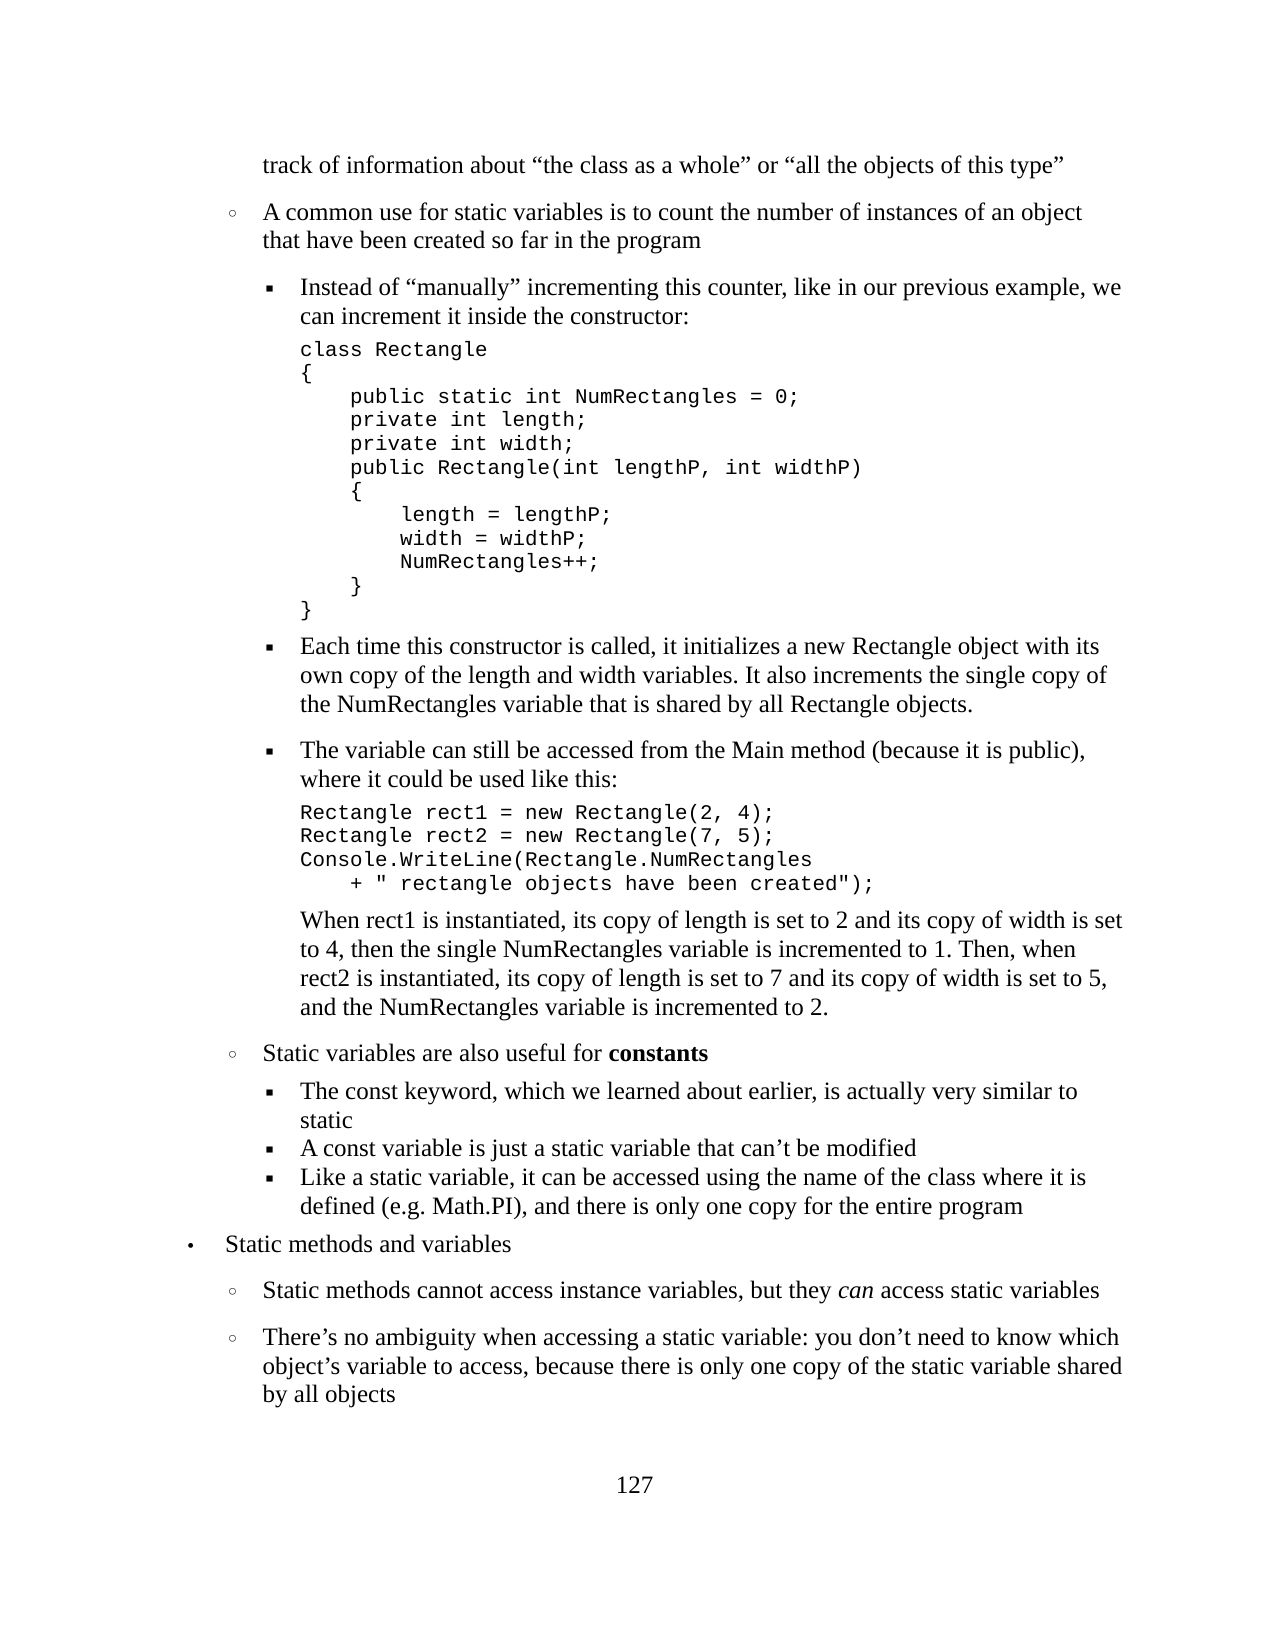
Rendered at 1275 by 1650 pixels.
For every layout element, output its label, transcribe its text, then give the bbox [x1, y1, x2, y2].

list A common use for static variables is to count the number of instances of an object that have been created so far in the program [225, 197, 1125, 254]
list { [262, 362, 1125, 386]
list Console.WriteLine(Rectangle.NumRectangles [262, 849, 1125, 873]
list } [262, 599, 1125, 622]
list A const variable is just a static variable that can’t be modified [262, 1133, 1125, 1162]
list Each time this constructor is called, it initializes a new Rectangle object with its own copy of the length and width variables. It also increments the single copy of the NumRectangles variable that is shared by all Rectangle objects. [262, 631, 1125, 717]
list Static variables are also useful for constants [225, 1038, 1125, 1067]
list Instead of “manually” incrementing this counter, like in our previous example, we can increment it inside the constructor: [262, 272, 1125, 329]
list Static methods cannot access instance variables, but they can access static variables [225, 1275, 1125, 1304]
list + " rectangle objects have been created"); [262, 873, 1125, 896]
list Rectangle rect2 = new Rectangle(7, 5); [262, 826, 1125, 849]
list Rectangle rect1 = new Rectangle(2, 4); [262, 802, 1125, 826]
list length = lengthP; [262, 504, 1125, 528]
list The variable can still be accessed from the Main method (because it is public), where it could be used like this: [262, 735, 1125, 793]
list width = widthP; [262, 528, 1125, 551]
list public static int NumRectangles = 0; [262, 386, 1125, 409]
list public Rectangle(int lengthP, int widthP) [262, 457, 1125, 480]
list NumRectangles++; [262, 551, 1125, 575]
list Static methods and variables [187, 1229, 1125, 1257]
list Like a static variable, it can be accessed using the name of the class where it is defined (e.g. Math.PI), and there is only one copy for the entire program [262, 1162, 1125, 1220]
list The const keyword, which we learned about earlier, is actually very similar to static [262, 1076, 1125, 1133]
list When rect1 is instantiated, its copy of length is set to 2 and its copy of width is set to 4, then the single NumRectangles variable is incremented to 1. Then, when rect2 is instantiated, its copy of length is set to 7 and its copy of width is set to 5, and the NumRectangles variable is incremented to 2. [262, 905, 1125, 1020]
list private int length; [262, 409, 1125, 433]
list There’s no ambiguity when accessing a static variable: you don’t need to know which object’s variable to access, because there is only one copy of the static variable shared by all objects [225, 1322, 1125, 1408]
list class Rectangle [262, 338, 1125, 362]
list { [262, 480, 1125, 504]
list } [262, 575, 1125, 599]
list private int width; [262, 433, 1125, 457]
list track of information about “the class as a whole” or “all the objects of this type” [225, 150, 1125, 179]
